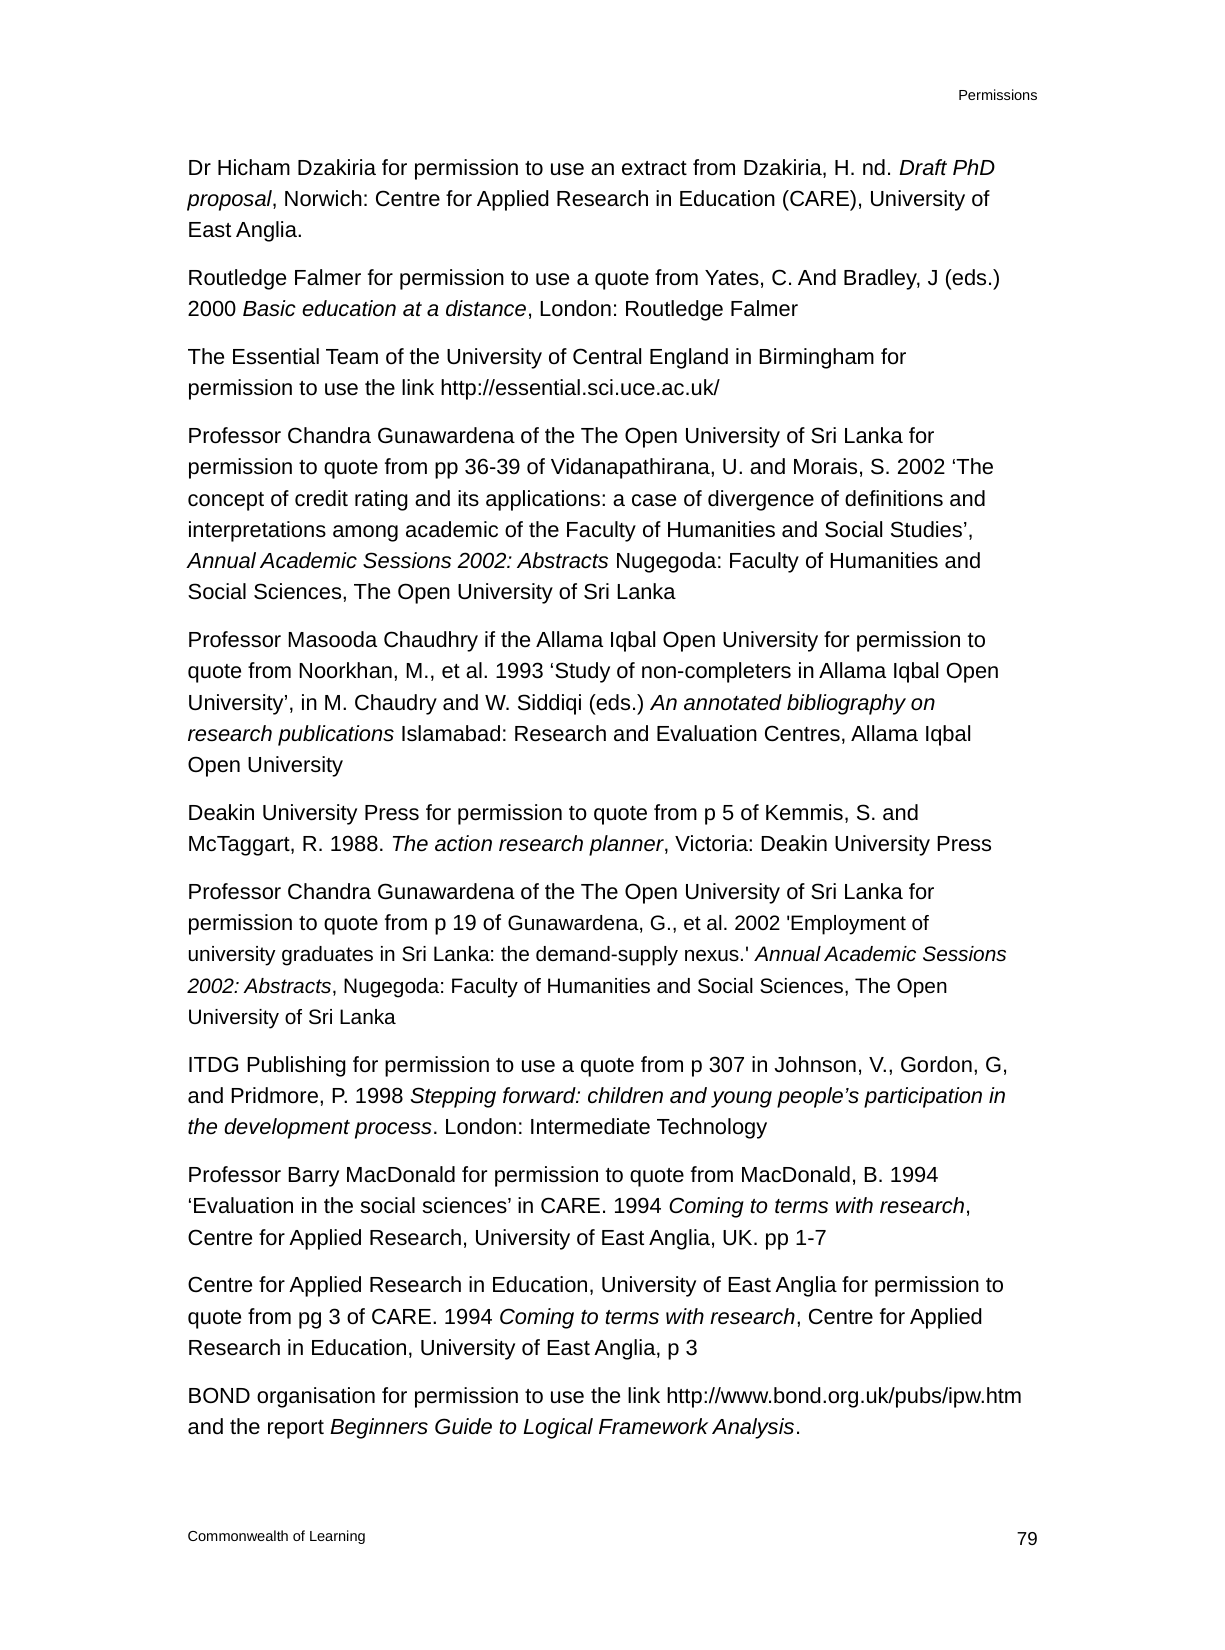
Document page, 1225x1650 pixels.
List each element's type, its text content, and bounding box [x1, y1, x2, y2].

text Professor Masooda Chaudhry if the Allama Iqbal Open University for permission to quote from Noorkhan, M., et al. 1993 ‘Study of non-completers in Allama Iqbal Open University’, in M. Chaudry and W. Siddiqi (eds.) An annotated bibliography on research publications Islamabad: Research and Evaluation Centres, Allama Iqbal Open University [187, 622, 1012, 779]
text Professor Chandra Gunawardena of the The Open University of Sri Lanka for permission to quote from pp 36-39 of Vidanapathirana, U. and Morais, S. 2002 ‘The concept of credit rating and its applications: a case of divergence of definitions and interpretations among academic of the Faculty of Humanities and Social Studies’, Annual Academic Sessions 2002: Abstracts Nugegoda: Faculty of Humanities and Social Sciences, The Open University of Sri Lanka [187, 418, 1012, 606]
text The Essential Team of the University of Central England in Birmingham for permission to use the link http://essential.sci.uce.ac.uk/ [187, 339, 1012, 402]
text Deakin University Press for permission to quote from p 5 of Kemmis, S. and McTaggart, R. 1988. The action research planner, Victoria: Deakin University Press [187, 795, 1012, 858]
text Professor Chandra Gunawardena of the The Open University of Sri Lanka for permission to quote from p 19 of Gunawardena, G., et al. 2002 'Employment of university graduates in Sri Lanka: the demand-supply nexus.' Annual Academic Sessions 2002: Abstracts, Nugegoda: Faculty of Humanities and Social Sciences, The Open University of Sri Lanka [187, 874, 1012, 1031]
text Centre for Applied Research in Education, University of East Anglia for permission to quote from pg 3 of CARE. 1994 Coming to terms with research, Centre for Applied Research in Education, University of East Anglia, p 3 [187, 1268, 1012, 1362]
text BOND organisation for permission to use the link http://www.bond.org.uk/pubs/ipw.htm and the report Beginners Guide to Logical Framework Analysis. [187, 1378, 1037, 1441]
text Dr Hicham Dzakiria for permission to use an extract from Dzakiria, H. nd. Draft PhD proposal, Norwich: Centre for Applied Research in Education (CARE), University of East Anglia. [187, 150, 1012, 244]
text Routledge Falmer for permission to use a quote from Yates, C. And Bradley, J (eds.) 2000 Basic education at a distance, London: Routledge Falmer [187, 260, 1012, 323]
text ITDG Publishing for permission to use a quote from p 307 in Johnson, V., Gordon, G, and Pridmore, P. 1998 Stepping forward: children and young people’s participation in the development process. London: Intermediate Technology [187, 1047, 1012, 1141]
text Professor Barry MacDonald for permission to quote from MacDonald, B. 1994 ‘Evaluation in the social sciences’ in CARE. 1994 Coming to terms with research, Centre for Applied Research, University of East Anglia, UK. pp 1-7 [187, 1157, 1012, 1251]
